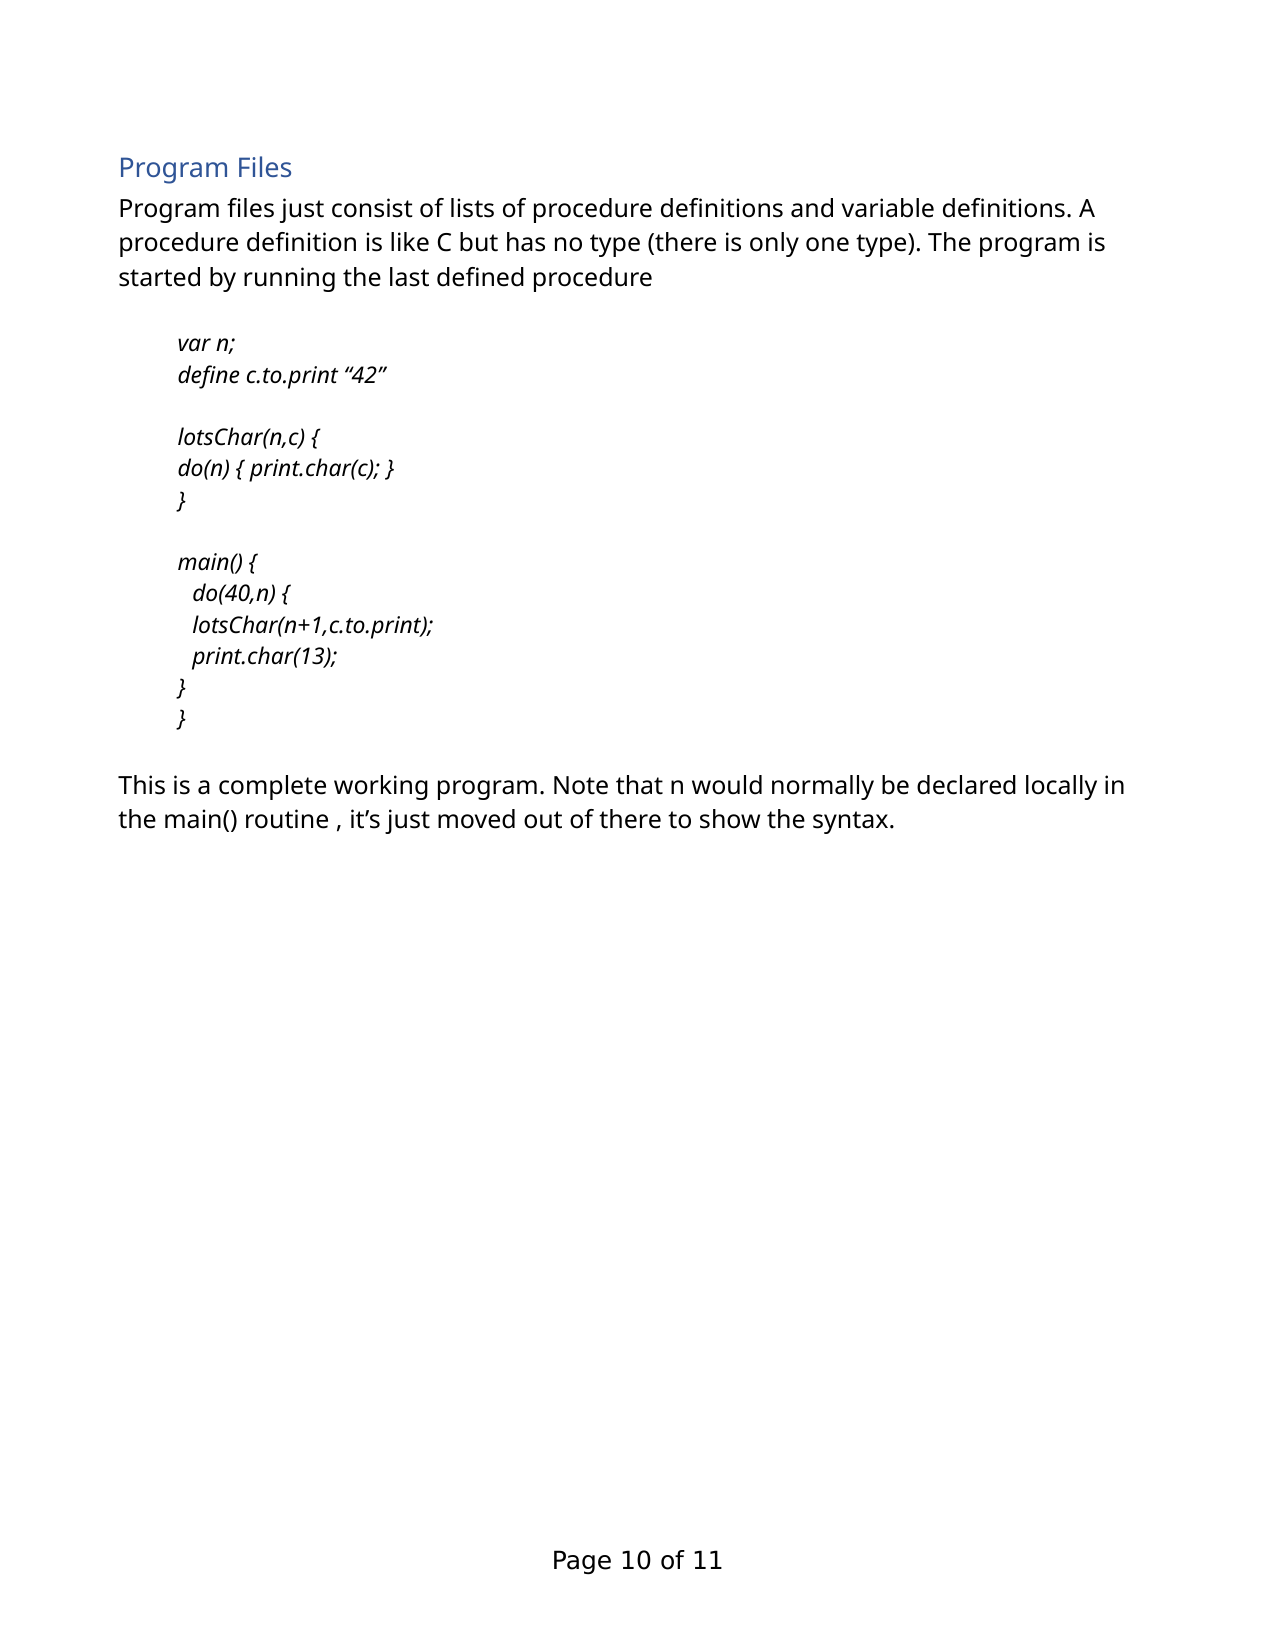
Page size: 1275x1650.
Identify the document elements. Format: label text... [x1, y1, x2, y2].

text var n; [177, 327, 1157, 358]
subtitle Program Files [118, 148, 1157, 185]
text } [177, 702, 1157, 733]
text Program files just consist of lists of procedure definitions and variable definitions. A procedure definition is like C but has no type (there is only one type). The program is started by running the last defined procedure [118, 191, 1157, 293]
text do(n) { print.char(c); } [177, 452, 1157, 483]
text This is a complete working program. Note that n would normally be declared locally in the main() routine , it’s just moved out of there to show the syntax. [118, 768, 1157, 836]
text } [177, 483, 1157, 515]
text lotsChar(n+1,c.to.print); [177, 608, 1157, 640]
text define c.to.print “42” [177, 358, 1157, 390]
text } [177, 671, 1157, 702]
text main() { [177, 546, 1157, 577]
text print.char(13); [177, 640, 1157, 671]
text do(40,n) { [177, 577, 1157, 608]
text lotsChar(n,c) { [177, 421, 1157, 452]
